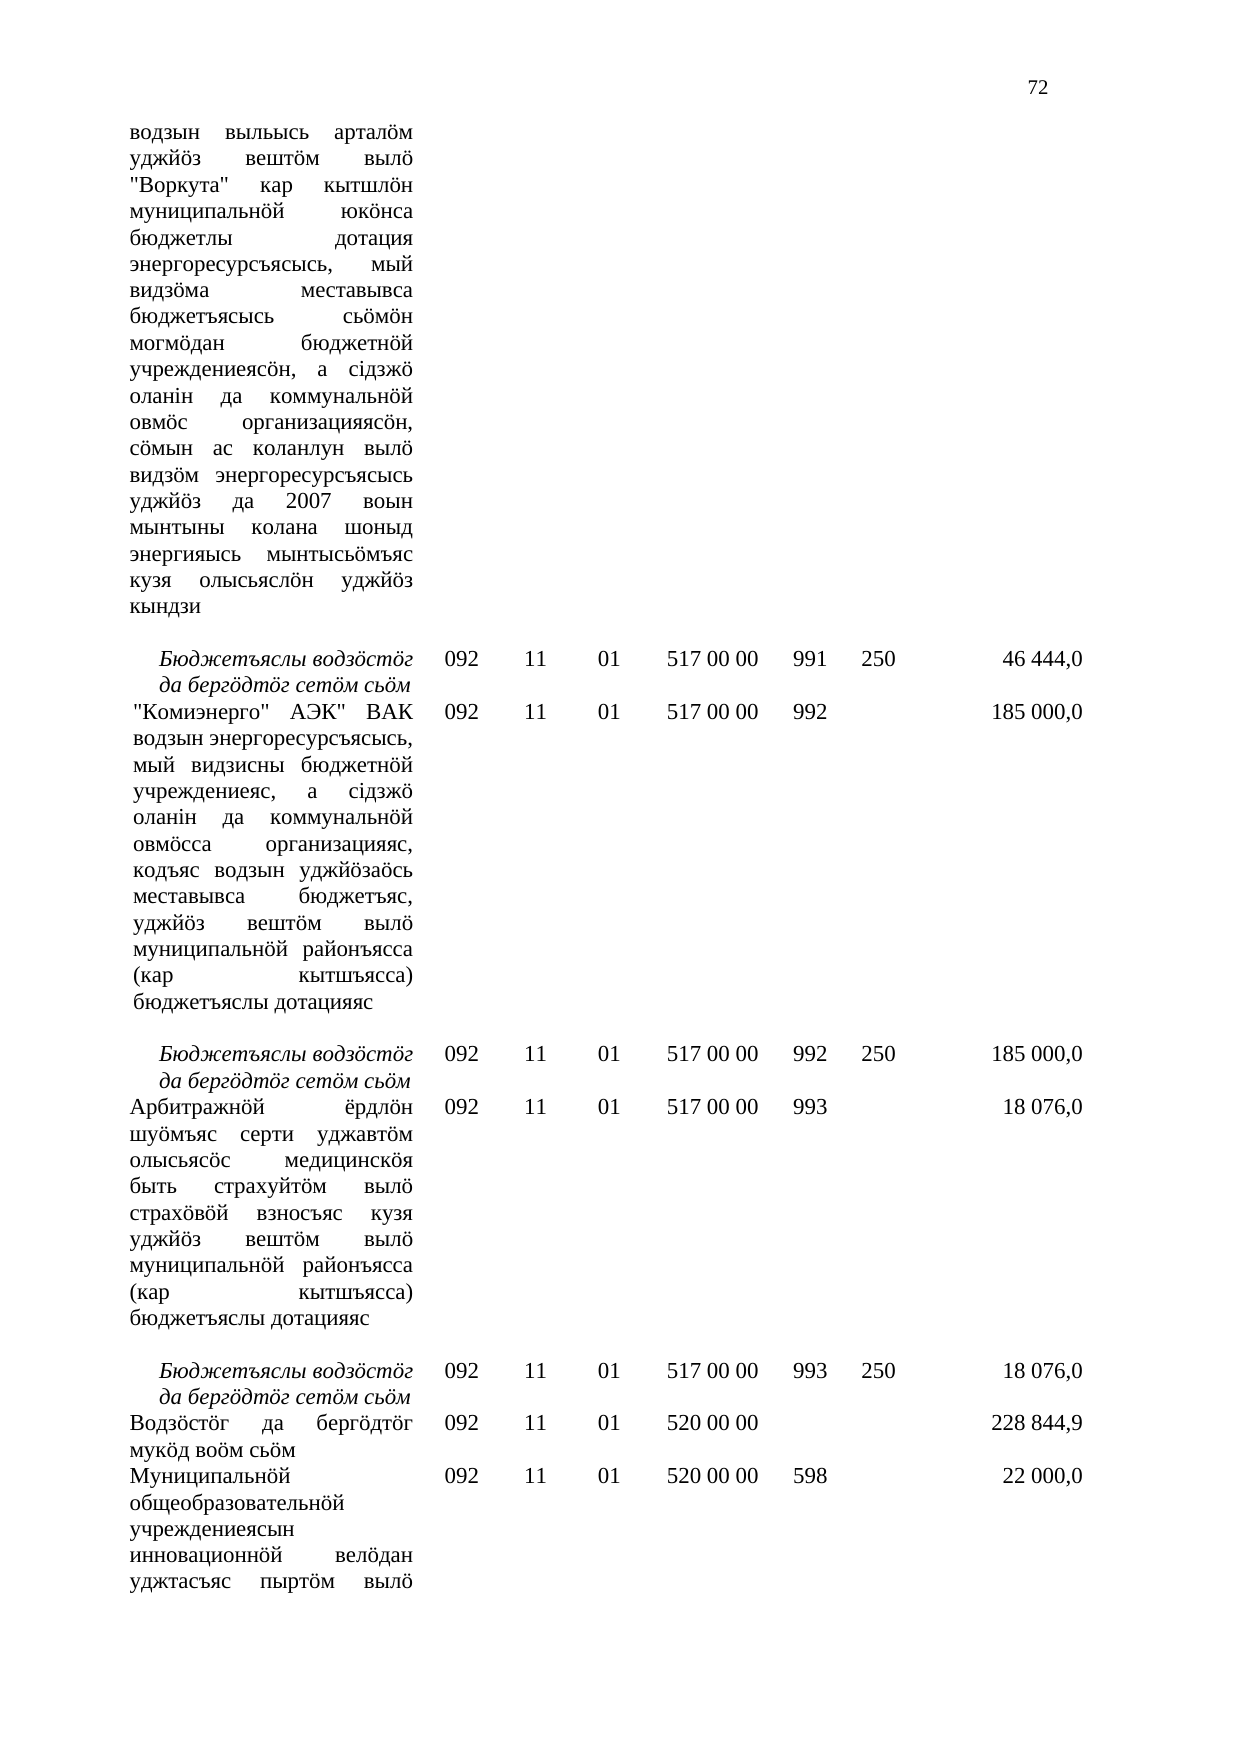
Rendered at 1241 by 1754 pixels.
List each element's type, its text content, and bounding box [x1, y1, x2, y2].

table_cell 18 076,0 [915, 1357, 1094, 1409]
table_cell [841, 1093, 915, 1357]
table_cell 01 [572, 645, 646, 698]
table_cell 01 [572, 1410, 646, 1462]
table_cell 992 [779, 698, 841, 1041]
table_cell 993 [779, 1093, 841, 1357]
table_cell [1094, 1410, 1150, 1462]
table_cell [779, 118, 841, 645]
table_cell 228 844,9 [915, 1410, 1094, 1462]
table_cell [1094, 1093, 1150, 1357]
table_cell 517 00 00 [646, 1357, 779, 1409]
table_cell 01 [572, 1462, 646, 1594]
table_cell [425, 118, 498, 645]
table_cell Бюджетъяслы водзöстöг да бергöдтöг сетöм сьöм [118, 1041, 424, 1093]
table_cell 250 [841, 1357, 915, 1409]
table_cell Водзöстöг да бергöдтöг мукöд воöм сьöм [118, 1410, 424, 1462]
table_cell 11 [498, 645, 572, 698]
table_cell 991 [779, 645, 841, 698]
table_cell 517 00 00 [646, 645, 779, 698]
table_cell [841, 698, 915, 1041]
table_cell 11 [498, 1093, 572, 1357]
table_cell 01 [572, 1093, 646, 1357]
table_cell [841, 118, 915, 645]
table_cell [841, 1462, 915, 1594]
table_cell 11 [498, 1462, 572, 1594]
table_cell 517 00 00 [646, 1041, 779, 1093]
table_cell 185 000,0 [915, 1041, 1094, 1093]
table_cell 11 [498, 1410, 572, 1462]
table_cell 092 [425, 1357, 498, 1409]
table_cell 092 [425, 645, 498, 698]
table_cell 520 00 00 [646, 1462, 779, 1594]
table_cell Бюджетъяслы водзöстöг да бергöдтöг сетöм сьöм [118, 645, 424, 698]
table_cell [1094, 1041, 1150, 1093]
table_cell 092 [425, 1462, 498, 1594]
table_cell водзын выльысь арталöм уджйöз вештöм вылö "Воркута" кар кытшлöн муниципальнöй юкöнса бюджетлы дотация энергоресурсъясысь, мый видзöма меставывса бюджетъясысь сьöмöн могмöдан бюджетнöй учреждениеясöн, а сiдзжö оланiн да коммунальнöй овмöс организацияясöн, сöмын ас коланлун вылö видзöм энергоресурсъясысь уджйöз да 2007 воын мынтыны колана шоныд энергияысь мынтысьöмъяс кузя олысьяслöн уджйöз кындзи [118, 118, 424, 645]
table_cell [915, 118, 1094, 645]
table_cell 517 00 00 [646, 1093, 779, 1357]
table_cell [779, 1410, 841, 1462]
table_cell 992 [779, 1041, 841, 1093]
table_cell 250 [841, 645, 915, 698]
table_cell 517 00 00 [646, 698, 779, 1041]
table_cell 092 [425, 1410, 498, 1462]
table_cell [1094, 645, 1150, 698]
table_cell 46 444,0 [915, 645, 1094, 698]
table_cell 01 [572, 1041, 646, 1093]
table_cell 22 000,0 [915, 1462, 1094, 1594]
table_cell 01 [572, 1357, 646, 1409]
table_cell [841, 1410, 915, 1462]
table_cell "Комиэнерго" АЭК" ВАК водзын энергоресурсъясысь, мый видзисны бюджетнöй учреждениеяс, а сiдзжö оланiн да коммунальнöй овмöсса организацияяс, кодъяс водзын уджйöзаöсь меставывса бюджетъяс, уджйöз вештöм вылö муниципальнöй районъясса (кар кытшъясса) бюджетъяслы дотацияяс [118, 698, 424, 1041]
table_cell 01 [572, 698, 646, 1041]
table_cell 598 [779, 1462, 841, 1594]
table_cell 092 [425, 1041, 498, 1093]
table_cell [646, 118, 779, 645]
table_cell Бюджетъяслы водзöстöг да бергöдтöг сетöм сьöм [118, 1357, 424, 1409]
table_cell Муниципальнöй общеобразовательнöй учреждениеясын инновационнöй велöдан уджтасъяс пыртöм вылö [118, 1462, 424, 1594]
table_cell 185 000,0 [915, 698, 1094, 1041]
table_cell 092 [425, 698, 498, 1041]
table_cell [1094, 118, 1150, 645]
table_cell 092 [425, 1093, 498, 1357]
table_cell 250 [841, 1041, 915, 1093]
table_cell 18 076,0 [915, 1093, 1094, 1357]
table_cell [1094, 1357, 1150, 1409]
table_cell 11 [498, 1357, 572, 1409]
table_cell [1094, 1462, 1150, 1594]
table_cell 520 00 00 [646, 1410, 779, 1462]
table_cell [572, 118, 646, 645]
table_cell [1094, 698, 1150, 1041]
table_cell [498, 118, 572, 645]
table_cell Арбитражнöй ёрдлöн шуöмъяс серти уджавтöм олысьясöс медицинскöя быть страхуйтöм вылö страхöвöй взносъяс кузя уджйöз вештöм вылö муниципальнöй районъясса (кар кытшъясса) бюджетъяслы дотацияяс [118, 1093, 424, 1357]
table_cell 993 [779, 1357, 841, 1409]
table_cell 11 [498, 698, 572, 1041]
table_cell 11 [498, 1041, 572, 1093]
